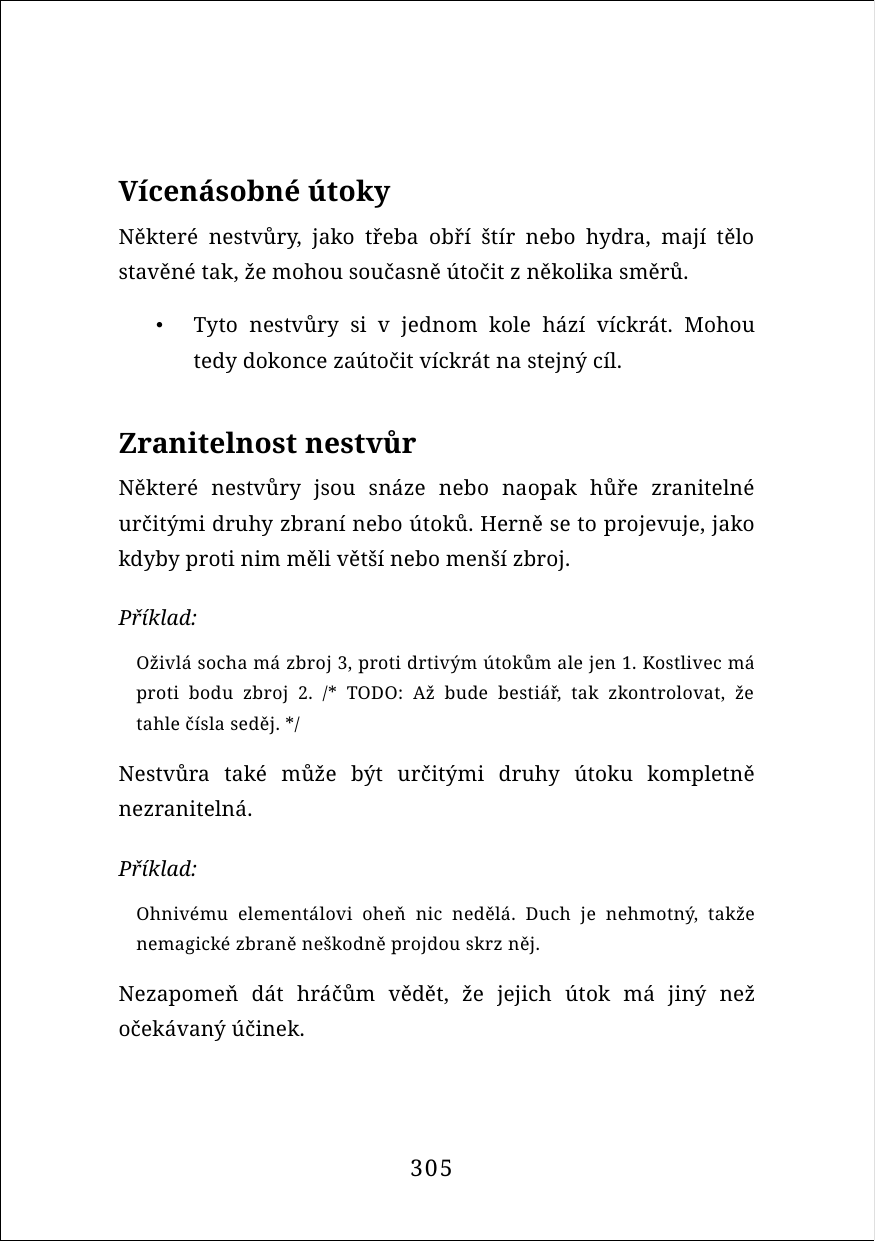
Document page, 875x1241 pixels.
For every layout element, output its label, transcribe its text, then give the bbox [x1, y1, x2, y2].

text Některé nestvůry, jako třeba obří štír nebo hydra, mají tělo stavěné tak, že mohou současně útočit z několika směrů. [118, 222, 756, 286]
subtitle Vícenásobné útoky [118, 172, 756, 210]
text Příklad: [118, 603, 756, 632]
text Nezapomeň dát hráčům vědět, že jejich útok má jiný než očekávaný účinek. [118, 979, 756, 1043]
text Nestvůra také může být určitými druhy útoku kompletně nezranitelná. [118, 759, 756, 823]
text Některé nestvůry jsou snáze nebo naopak hůře zranitelné určitými druhy zbraní nebo útoků. Herně se to projevuje, jako kdyby proti nim měli větší nebo menší zbroj. [118, 473, 756, 573]
text Příklad: [118, 854, 756, 882]
text Ohnivému elementálovi oheň nic nedělá. Duch je nehmotný, takže nemagické zbraně neškodně projdou skrz něj. [136, 901, 756, 955]
text Oživlá socha má zbroj 3, proti drtivým útokům ale jen 1. Kostlivec má proti bodu zbroj 2. /* TODO: Až bude bestiář, tak zkontrolovat, že tahle čísla seděj. */ [136, 651, 756, 735]
subtitle Zranitelnost nestvůr [118, 423, 756, 461]
list Tyto nestvůry si v jednom kole hází víckrát. Mohou tedy dokonce zaútočit víckrát na stejný cíl. [156, 311, 756, 374]
